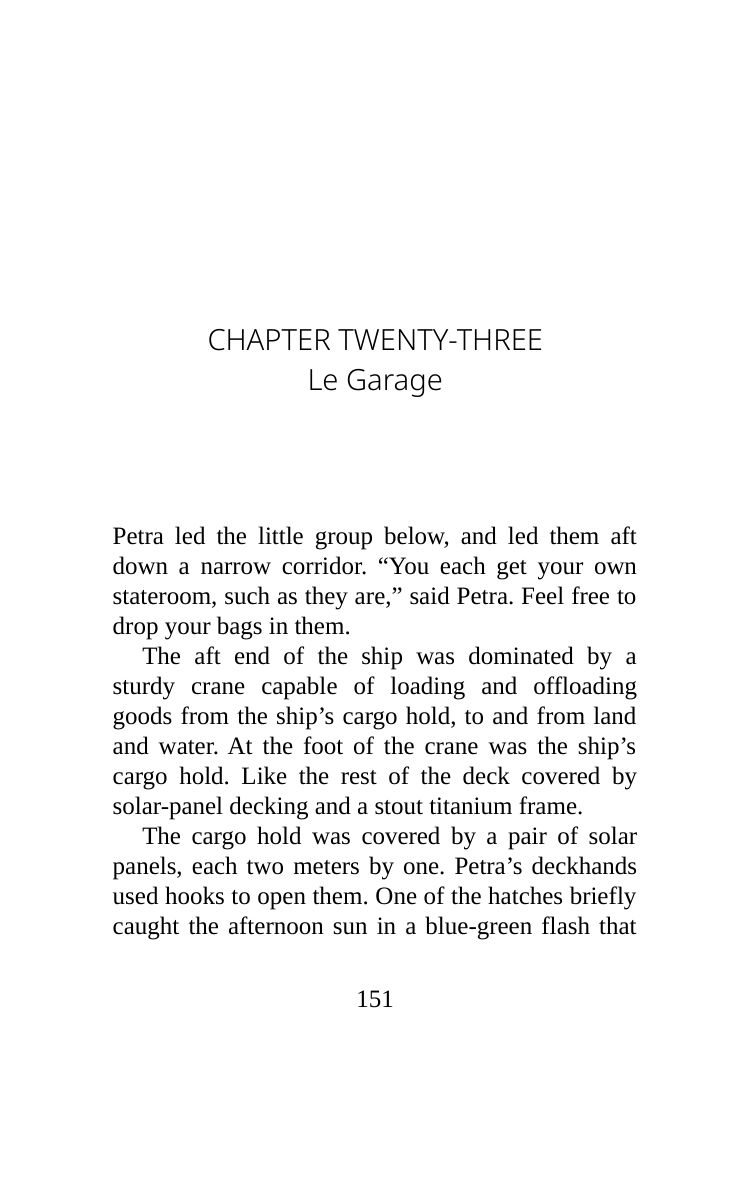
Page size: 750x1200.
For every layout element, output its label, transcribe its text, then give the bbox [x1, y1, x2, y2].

text The cargo hold was covered by a pair of solar panels, each two meters by one. Petra’s deckhands used hooks to open them. One of the hatches briefly caught the afternoon sun in a blue-green flash that [112, 820, 637, 940]
text The aft end of the ship was dominated by a sturdy crane capable of loading and offloading goods from the ship’s cargo hold, to and from land and water. At the foot of the crane was the ship’s cargo hold. Like the rest of the deck covered by solar-panel decking and a stout titanium frame. [112, 640, 637, 820]
text Petra led the little group below, and led them aft down a narrow corridor. “You each get your own stateroom, such as they are,” said Petra. Feel free to drop your bags in them. [112, 520, 637, 640]
subtitle CHAPTER TWENTY-THREE Le Garage [112, 319, 637, 399]
